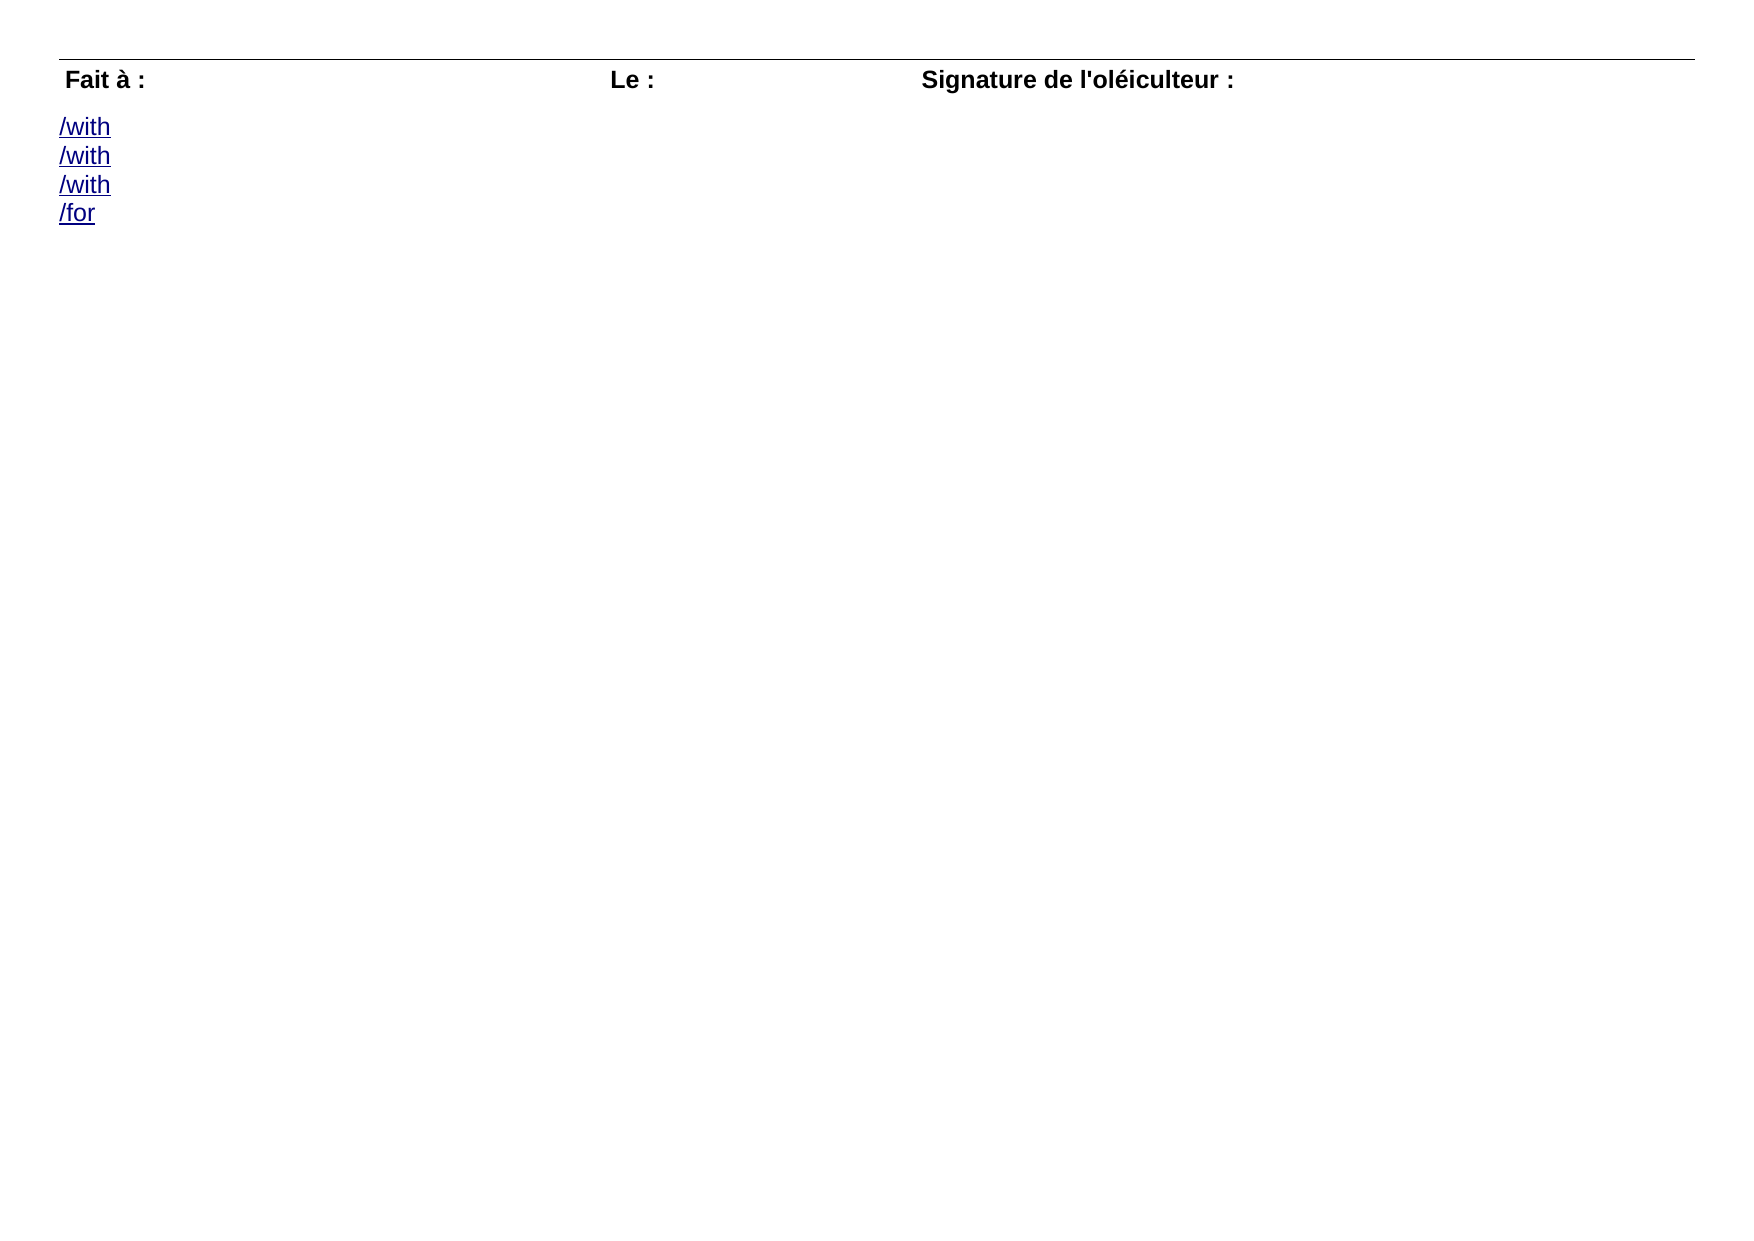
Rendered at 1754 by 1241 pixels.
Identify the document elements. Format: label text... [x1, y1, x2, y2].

text /for [59, 198, 1695, 227]
text /with [59, 170, 1695, 198]
table_cell Fait à : [59, 60, 224, 112]
table_cell [1269, 60, 1467, 112]
text /with [59, 141, 1695, 170]
table_cell Signature de l'oléiculteur : [916, 60, 1269, 112]
table_cell [224, 60, 604, 112]
table_cell Le : [605, 60, 916, 112]
text /with [59, 112, 1695, 141]
table_cell [1467, 60, 1695, 112]
